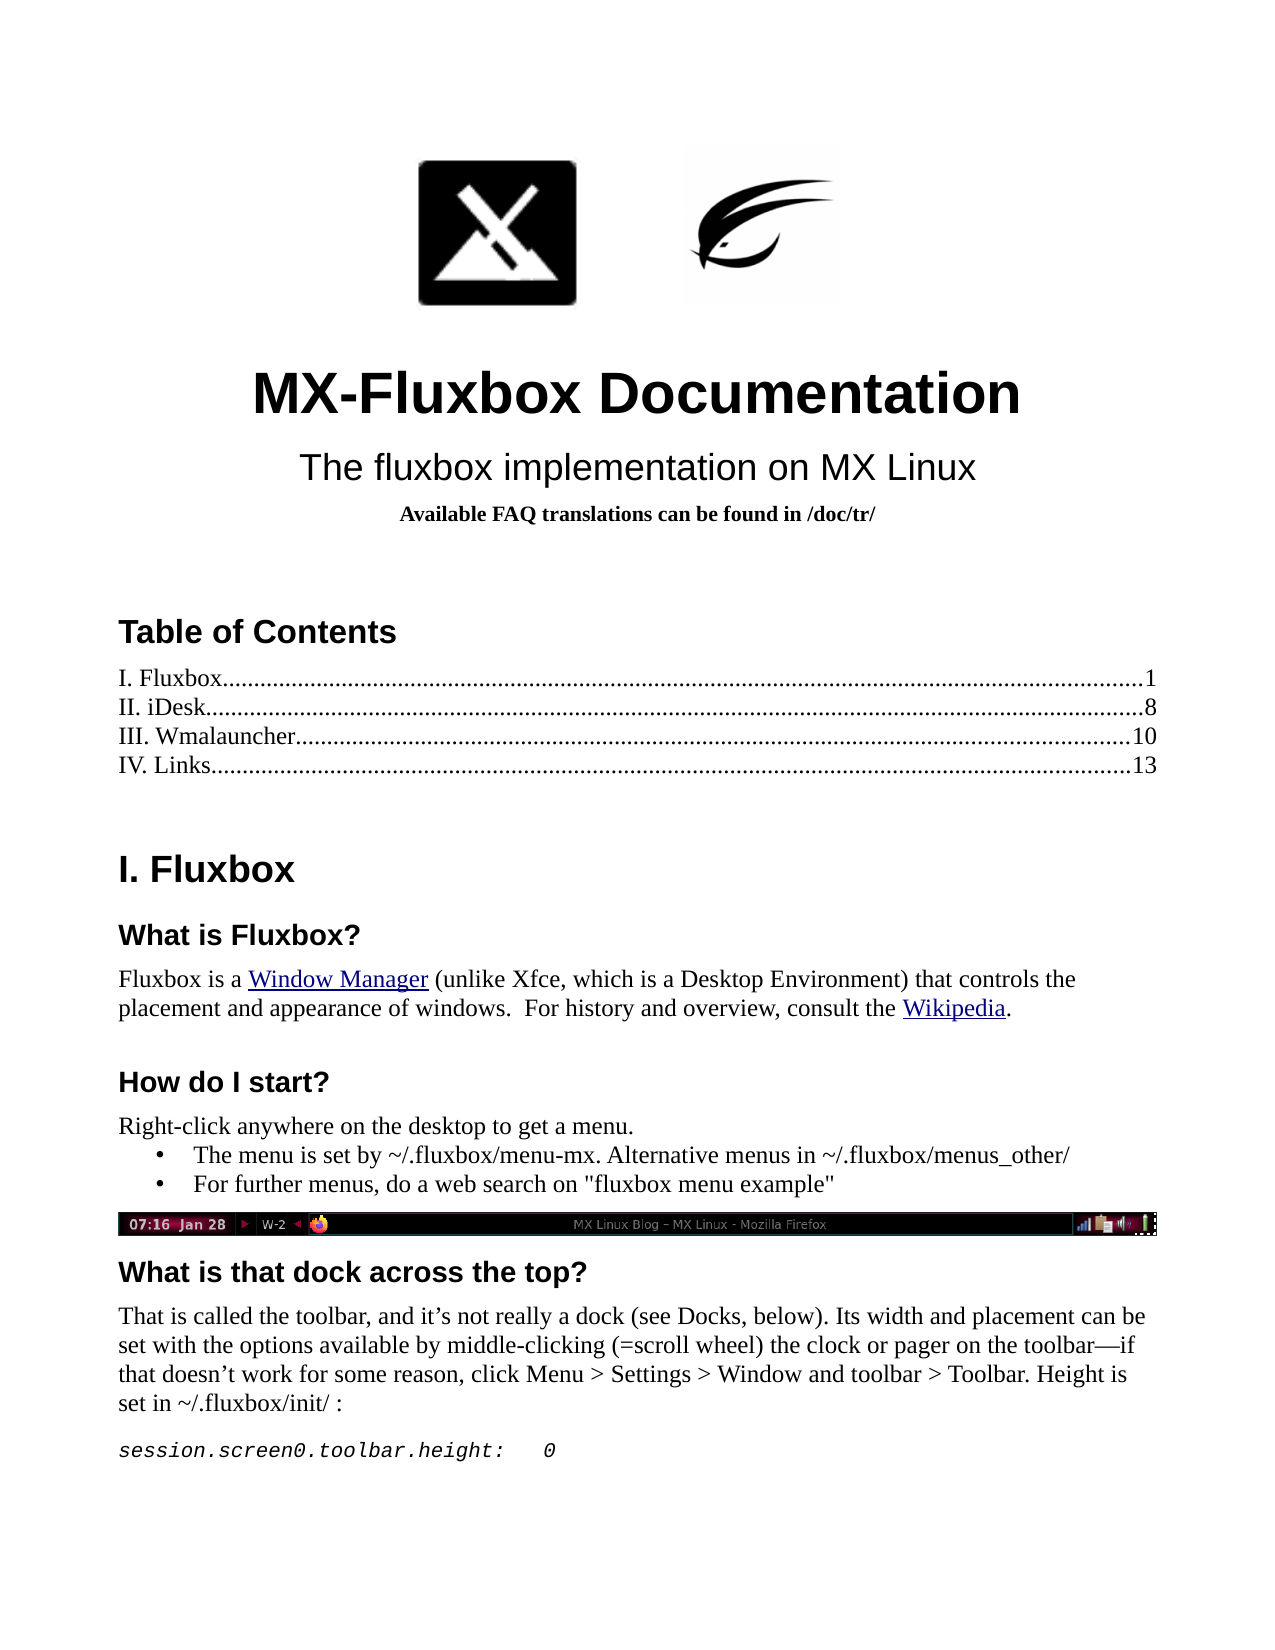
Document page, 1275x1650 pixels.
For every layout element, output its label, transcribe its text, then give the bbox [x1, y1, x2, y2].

subtitle What is that dock across the top? [118, 1236, 1157, 1289]
text I. Fluxbox 1 [118, 663, 1157, 692]
text II. iDesk 8 [118, 692, 1157, 721]
text Available FAQ translations can be found in /doc/tr/ [118, 501, 1157, 526]
text Right-click anywhere on the desktop to get a menu. [118, 1111, 1157, 1140]
text That is called the toolbar, and it’s not really a dock (see Docks, below). Its width and placement can be set with the options available by middle-clicking (=scroll wheel) the clock or pager on the toolbar—if that doesn’t work for some reason, click Menu > Settings > Window and toolbar > Toolbar. Height is set in ~/.fluxbox/init/ : [118, 1301, 1157, 1416]
picture [681, 145, 842, 305]
subtitle What is Fluxbox? [118, 918, 1157, 952]
picture [415, 157, 581, 310]
subtitle The fluxbox implementation on MX Linux [118, 445, 1157, 488]
subtitle Table of Contents [118, 613, 1157, 651]
text Fluxbox is a Window Manager (unlike Xfce, which is a Desktop Environment) that controls the placement and appearance of windows. For history and overview, consult the Wikipedia. [118, 964, 1157, 1022]
subtitle How do I start? [118, 1065, 1157, 1099]
subtitle I. Fluxbox [118, 847, 1157, 891]
list For further menus, do a web search on "fluxbox menu example" [156, 1169, 1157, 1197]
text IV. Links 13 [118, 750, 1157, 778]
list The menu is set by ~/.fluxbox/menu-mx. Alternative menus in ~/.fluxbox/menus_other/ [156, 1140, 1157, 1169]
title MX-Fluxbox Documentation [118, 359, 1157, 426]
text III. Wmalauncher 10 [118, 721, 1157, 750]
text session.screen0.toolbar.height: 0 [118, 1440, 1157, 1464]
picture [118, 1212, 1157, 1236]
